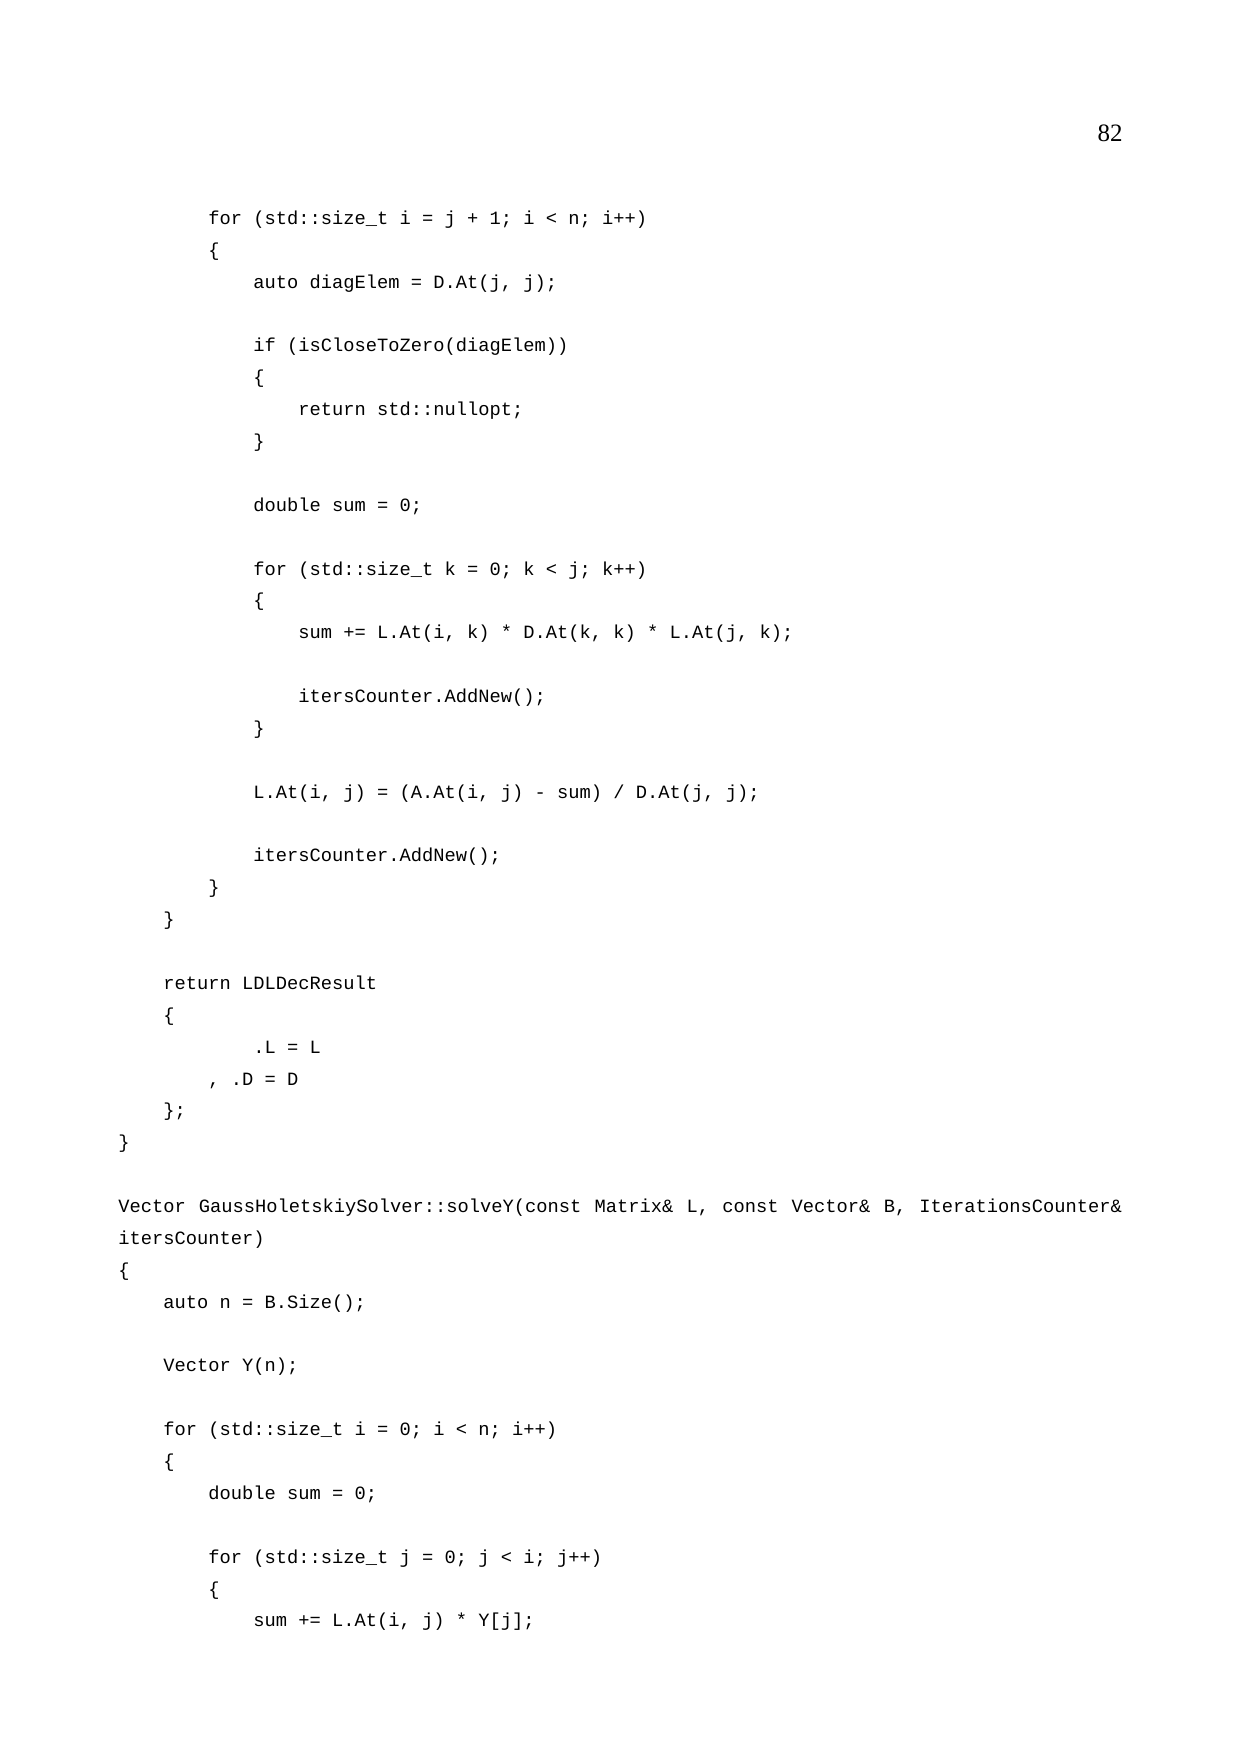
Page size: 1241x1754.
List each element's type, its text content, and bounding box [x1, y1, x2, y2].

text double sum = 0; [118, 1484, 1122, 1505]
text .L = L [118, 1037, 1122, 1059]
text } [118, 878, 1122, 899]
text { [118, 1006, 1122, 1027]
text Vector Y(n); [118, 1356, 1122, 1377]
text sum += L.At(i, j) * Y[j]; [118, 1611, 1122, 1632]
text auto n = B.Size(); [118, 1292, 1122, 1314]
text for (std::size_t i = j + 1; i < n; i++) [118, 209, 1122, 230]
text } [118, 719, 1122, 740]
text { [118, 1579, 1122, 1601]
text if (isCloseToZero(diagElem)) [118, 336, 1122, 357]
text } [118, 910, 1122, 931]
text auto diagElem = D.At(j, j); [118, 272, 1122, 294]
text { [118, 241, 1122, 262]
text Vector GaussHoletskiySolver::solveY(const Matrix& L, const Vector& B, IterationsCounter& itersCounter) [118, 1197, 1122, 1250]
text { [118, 1261, 1122, 1282]
text sum += L.At(i, k) * D.At(k, k) * L.At(j, k); [118, 623, 1122, 644]
text return LDLDecResult [118, 974, 1122, 995]
text } [118, 1133, 1122, 1154]
text double sum = 0; [118, 496, 1122, 517]
text L.At(i, j) = (A.At(i, j) - sum) / D.At(j, j); [118, 782, 1122, 804]
text } [118, 432, 1122, 453]
text itersCounter.AddNew(); [118, 846, 1122, 867]
text { [118, 1452, 1122, 1473]
text { [118, 368, 1122, 389]
text { [118, 591, 1122, 612]
text for (std::size_t j = 0; j < i; j++) [118, 1547, 1122, 1569]
text , .D = D [118, 1069, 1122, 1091]
text for (std::size_t i = 0; i < n; i++) [118, 1420, 1122, 1441]
text for (std::size_t k = 0; k < j; k++) [118, 559, 1122, 581]
text itersCounter.AddNew(); [118, 687, 1122, 708]
text }; [118, 1101, 1122, 1122]
text return std::nullopt; [118, 400, 1122, 421]
